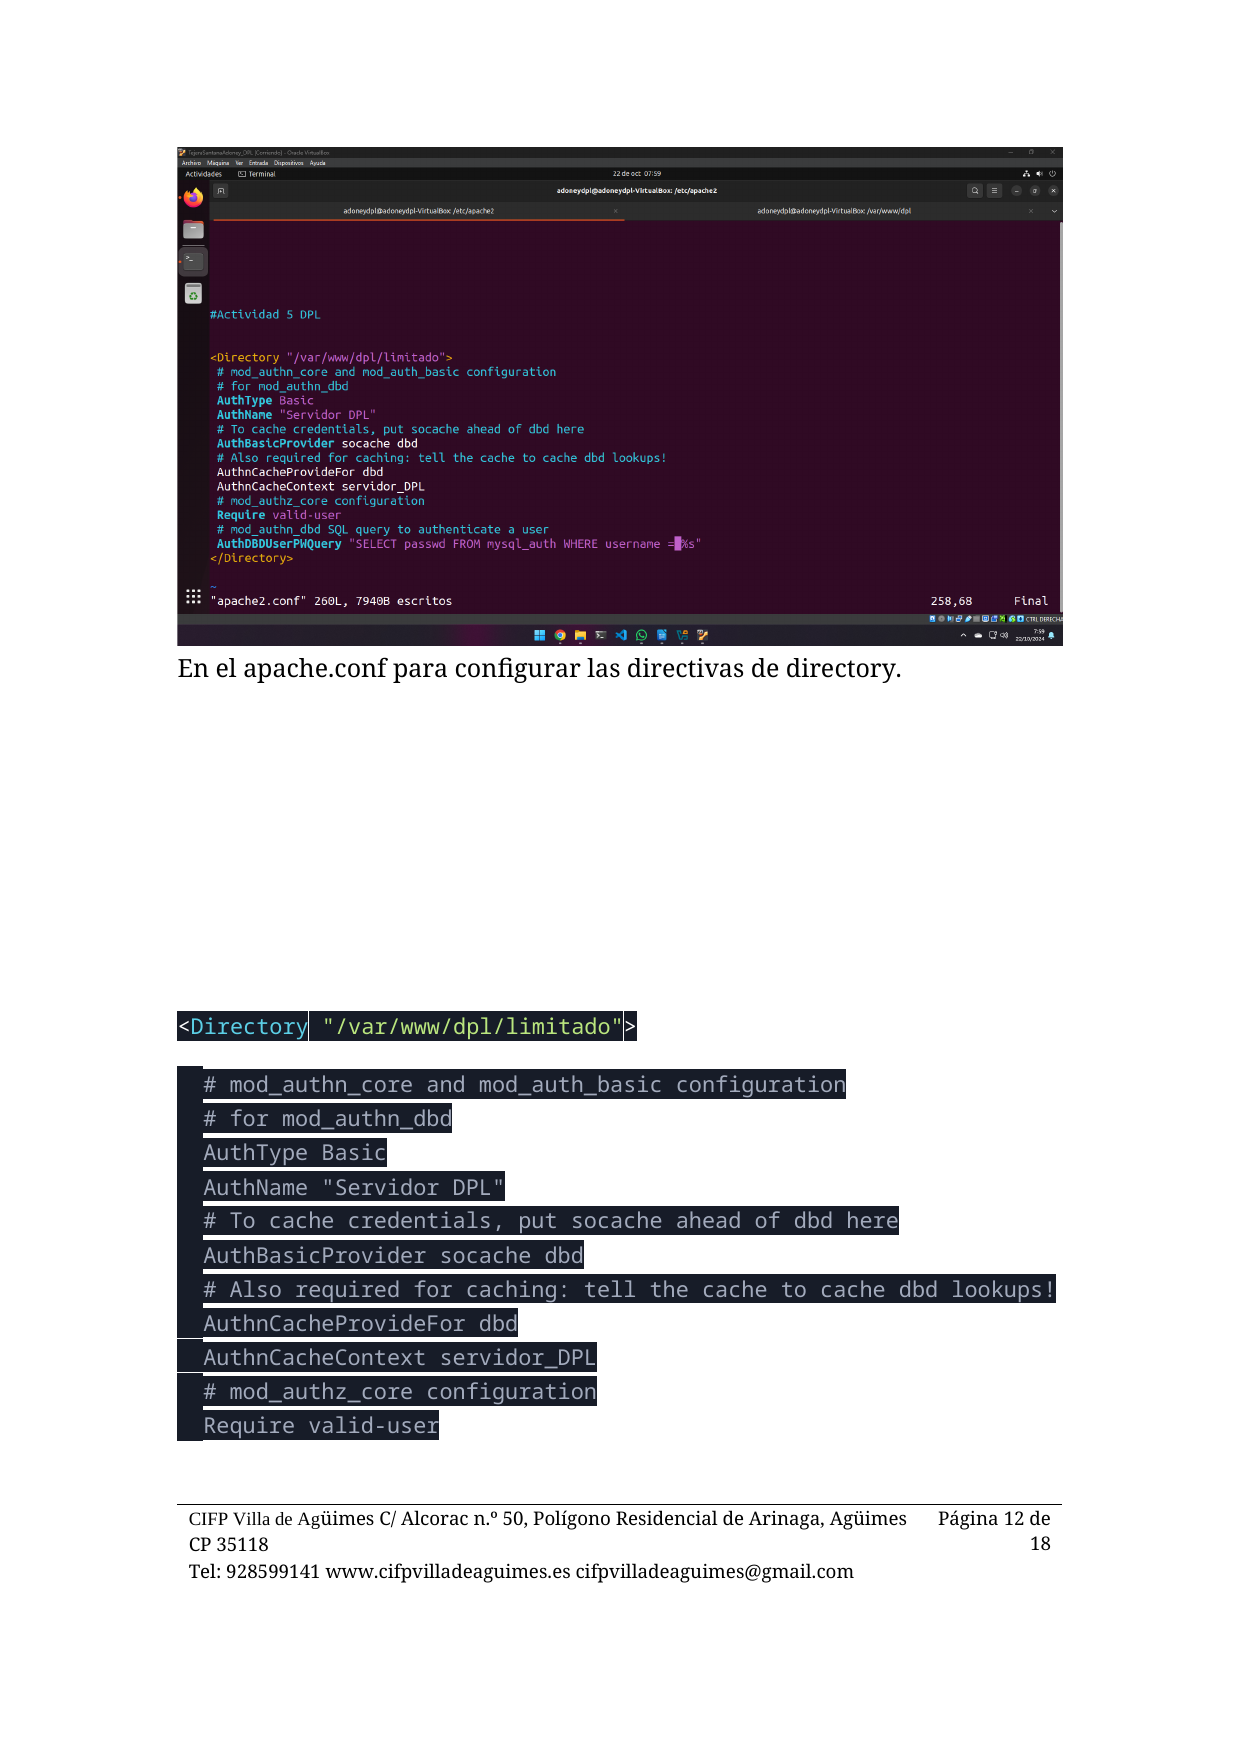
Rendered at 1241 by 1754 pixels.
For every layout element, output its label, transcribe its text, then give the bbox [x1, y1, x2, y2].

text # mod_authz_core configuration [177, 1372, 1063, 1407]
text AuthnCacheContext servidor_DPL [177, 1338, 1063, 1372]
text En el apache.conf para configurar las directivas de directory. [177, 646, 1063, 685]
text AuthType Basic [177, 1134, 1063, 1168]
text # for mod_authn_dbd [177, 1100, 1063, 1134]
text # mod_authn_core and mod_auth_basic configuration [177, 1066, 1063, 1100]
text # Also required for caching: tell the cache to cache dbd lookups! [177, 1270, 1063, 1304]
text Require valid-user [177, 1407, 1063, 1441]
text AuthBasicProvider socache dbd [177, 1236, 1063, 1270]
text AuthnCacheProvideFor dbd [177, 1304, 1063, 1338]
text # To cache credentials, put socache ahead of dbd here [177, 1202, 1063, 1236]
text AuthName "Servidor DPL" [177, 1168, 1063, 1202]
text <Directory "/var/www/dpl/limitado"> [177, 1011, 1063, 1041]
picture [177, 147, 1063, 646]
